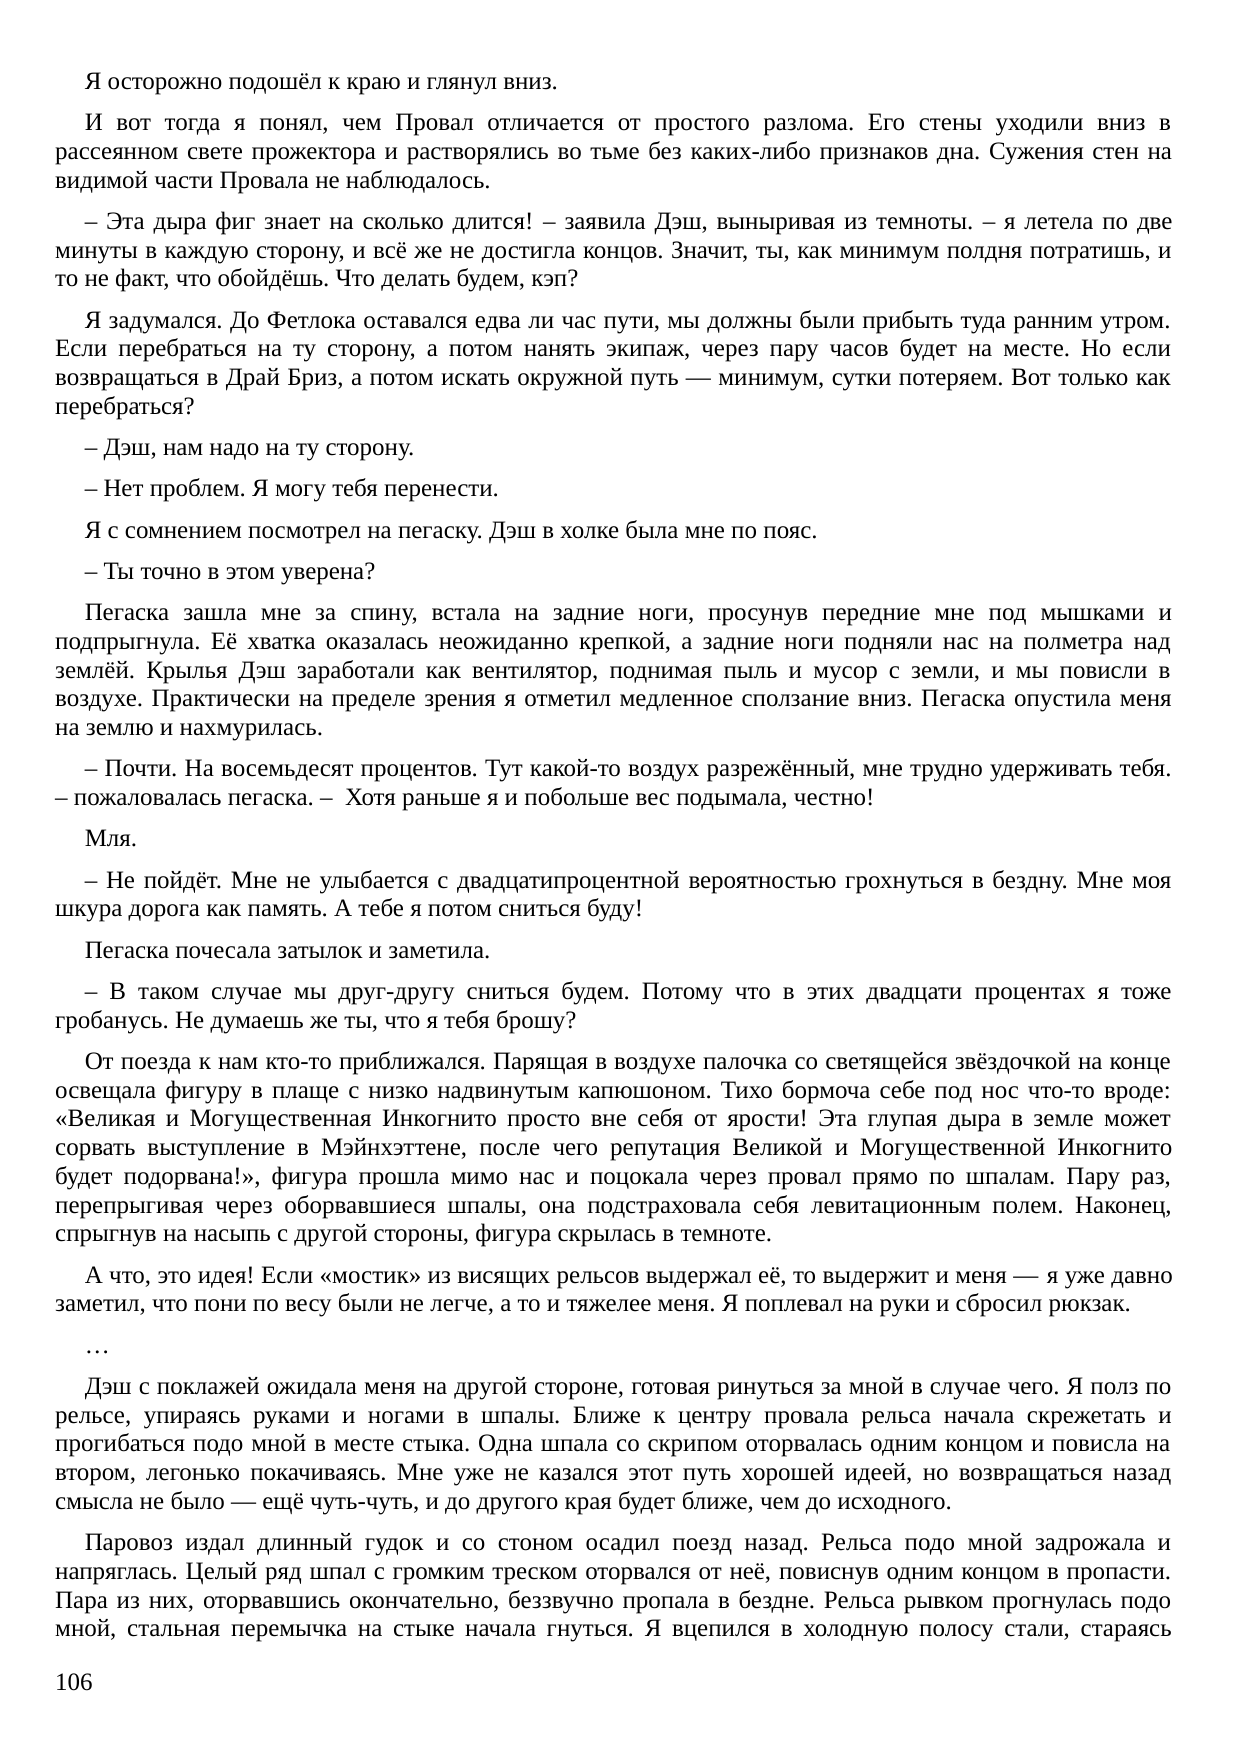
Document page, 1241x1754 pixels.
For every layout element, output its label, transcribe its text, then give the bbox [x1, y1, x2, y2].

text – Нет проблем. Я могу тебя перенести. [55, 473, 1173, 502]
text – Не пойдёт. Мне не улыбается с двадцатипроцентной вероятностью грохнуться в бездну. Мне моя шкура дорога как память. А тебе я потом сниться буду! [55, 865, 1173, 922]
text А что, это идея! Если «мостик» из висящих рельсов выдержал её, то выдержит и меня — я уже давно заметил, что пони по весу были не легче, а то и тяжелее меня. Я поплевал на руки и сбросил рюкзак. [55, 1260, 1173, 1317]
text … [55, 1330, 1173, 1358]
text Пегаска почесала затылок и заметила. [55, 935, 1173, 963]
text Паровоз издал длинный гудок и со стоном осадил поезд назад. Рельса подо мной задрожала и напряглась. Целый ряд шпал с громким треском оторвался от неё, повиснув одним концом в пропасти. Пара из них, оторвавшись окончательно, беззвучно пропала в бездне. Рельса рывком прогнулась подо мной, стальная перемычка на стыке начала гнуться. Я вцепился в холодную полосу стали, стараясь [55, 1527, 1173, 1642]
text Я с сомнением посмотрел на пегаску. Дэш в холке была мне по пояс. [55, 515, 1173, 543]
text – Дэш, нам надо на ту сторону. [55, 432, 1173, 461]
text Пегаска зашла мне за спину, встала на задние ноги, просунув передние мне под мышками и подпрыгнула. Её хватка оказалась неожиданно крепкой, а задние ноги подняли нас на полметра над землёй. Крылья Дэш заработали как вентилятор, поднимая пыль и мусор с земли, и мы повисли в воздухе. Практически на пределе зрения я отметил медленное сползание вниз. Пегаска опустила меня на землю и нахмурилась. [55, 597, 1173, 741]
text – Почти. На восемьдесят процентов. Тут какой-то воздух разрежённый, мне трудно удерживать тебя. – пожаловалась пегаска. – Хотя раньше я и побольше вес подымала, честно! [55, 753, 1173, 811]
text – Ты точно в этом уверена? [55, 556, 1173, 585]
text – В таком случае мы друг-другу сниться будем. Потому что в этих двадцати процентах я тоже гробанусь. Не думаешь же ты, что я тебя брошу? [55, 976, 1173, 1033]
text Дэш с поклажей ожидала меня на другой стороне, готовая ринуться за мной в случае чего. Я полз по рельсе, упираясь руками и ногами в шпалы. Ближе к центру провала рельса начала скрежетать и прогибаться подо мной в месте стыка. Одна шпала со скрипом оторвалась одним концом и повисла на втором, легонько покачиваясь. Мне уже не казался этот путь хорошей идеей, но возвращаться назад смысла не было — ещё чуть-чуть, и до другого края будет ближе, чем до исходного. [55, 1371, 1173, 1515]
text Я задумался. До Фетлока оставался едва ли час пути, мы должны были прибыть туда ранним утром. Если перебраться на ту сторону, а потом нанять экипаж, через пару часов будет на месте. Но если возвращаться в Драй Бриз, а потом искать окружной путь — минимум, сутки потеряем. Вот только как перебраться? [55, 305, 1173, 420]
text От поезда к нам кто-то приближался. Парящая в воздухе палочка со светящейся звёздочкой на конце освещала фигуру в плаще с низко надвинутым капюшоном. Тихо бормоча себе под нос что-то вроде: «Великая и Могущественная Инкогнито просто вне себя от ярости! Эта глупая дыра в земле может сорвать выступление в Мэйнхэттене, после чего репутация Великой и Могущественной Инкогнито будет подорвана!», фигура прошла мимо нас и поцокала через провал прямо по шпалам. Пару раз, перепрыгивая через оборвавшиеся шпалы, она подстраховала себя левитационным полем. Наконец, спрыгнув на насыпь с другой стороны, фигура скрылась в темноте. [55, 1046, 1173, 1247]
text – Эта дыра фиг знает на сколько длится! – заявила Дэш, выныривая из темноты. – я летела по две минуты в каждую сторону, и всё же не достигла концов. Значит, ты, как минимум полдня потратишь, и то не факт, что обойдёшь. Что делать будем, кэп? [55, 206, 1173, 292]
text Я осторожно подошёл к краю и глянул вниз. [55, 66, 1173, 95]
text И вот тогда я понял, чем Провал отличается от простого разлома. Его стены уходили вниз в рассеянном свете прожектора и растворялись во тьме без каких-либо признаков дна. Сужения стен на видимой части Провала не наблюдалось. [55, 107, 1173, 193]
text Мля. [55, 823, 1173, 852]
